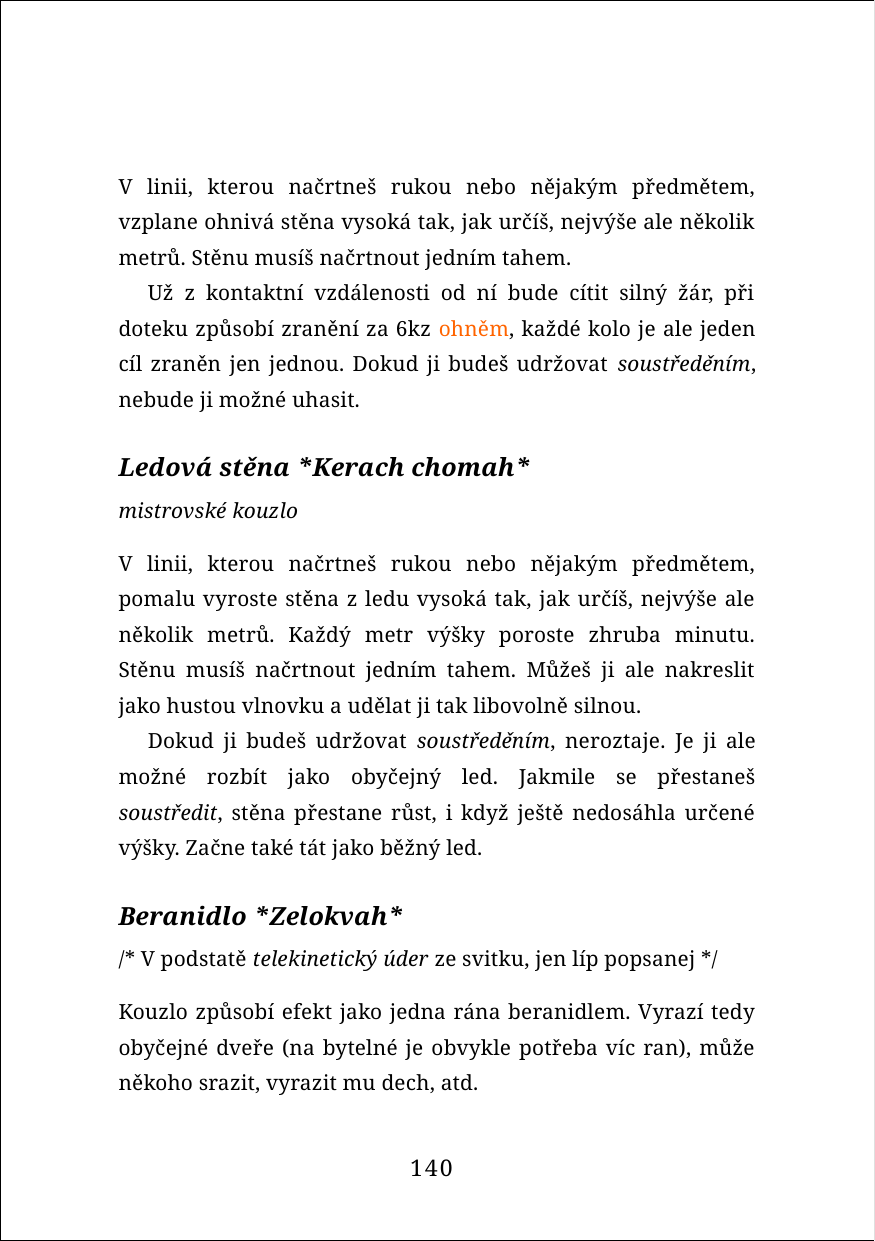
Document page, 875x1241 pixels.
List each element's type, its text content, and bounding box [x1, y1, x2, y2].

subtitle Ledová stěna *Kerach chomah* [118, 450, 756, 484]
subtitle Beranidlo *Zelokvah* [118, 898, 756, 932]
text V linii, kterou načrtneš rukou nebo nějakým předmětem, pomalu vyroste stěna z ledu vysoká tak, jak určíš, nejvýše ale několik metrů. Každý metr výšky poroste zhruba minutu. Stěnu musíš načrtnout jedním tahem. Můžeš ji ale nakreslit jako hustou vlnovku a udělat ji tak libovolně silnou. Dokud ji budeš udržovat soustředěním, neroztaje. Je ji ale možné rozbít jako obyčejný led. Jakmile se přestaneš soustředit, stěna přestane růst, i když ještě nedosáhla určené výšky. Začne také tát jako běžný led. [118, 549, 756, 862]
text V linii, kterou načrtneš rukou nebo nějakým předmětem, vzplane ohnivá stěna vysoká tak, jak určíš, nejvýše ale několik metrů. Stěnu musíš načrtnout jedním tahem. Už z kontaktní vzdálenosti od ní bude cítit silný žár, při doteku způsobí zranění za 6kz ohněm, každé kolo je ale jeden cíl zraněn jen jednou. Dokud ji budeš udržovat soustředěním, nebude ji možné uhasit. [118, 172, 756, 413]
text mistrovské kouzlo [118, 496, 756, 524]
text Kouzlo způsobí efekt jako jedna rána beranidlem. Vyrazí tedy obyčejné dveře (na bytelné je obvykle potřeba víc ran), může někoho srazit, vyrazit mu dech, atd. [118, 997, 756, 1097]
text /* V podstatě telekinetický úder ze svitku, jen líp popsanej */ [118, 944, 756, 972]
